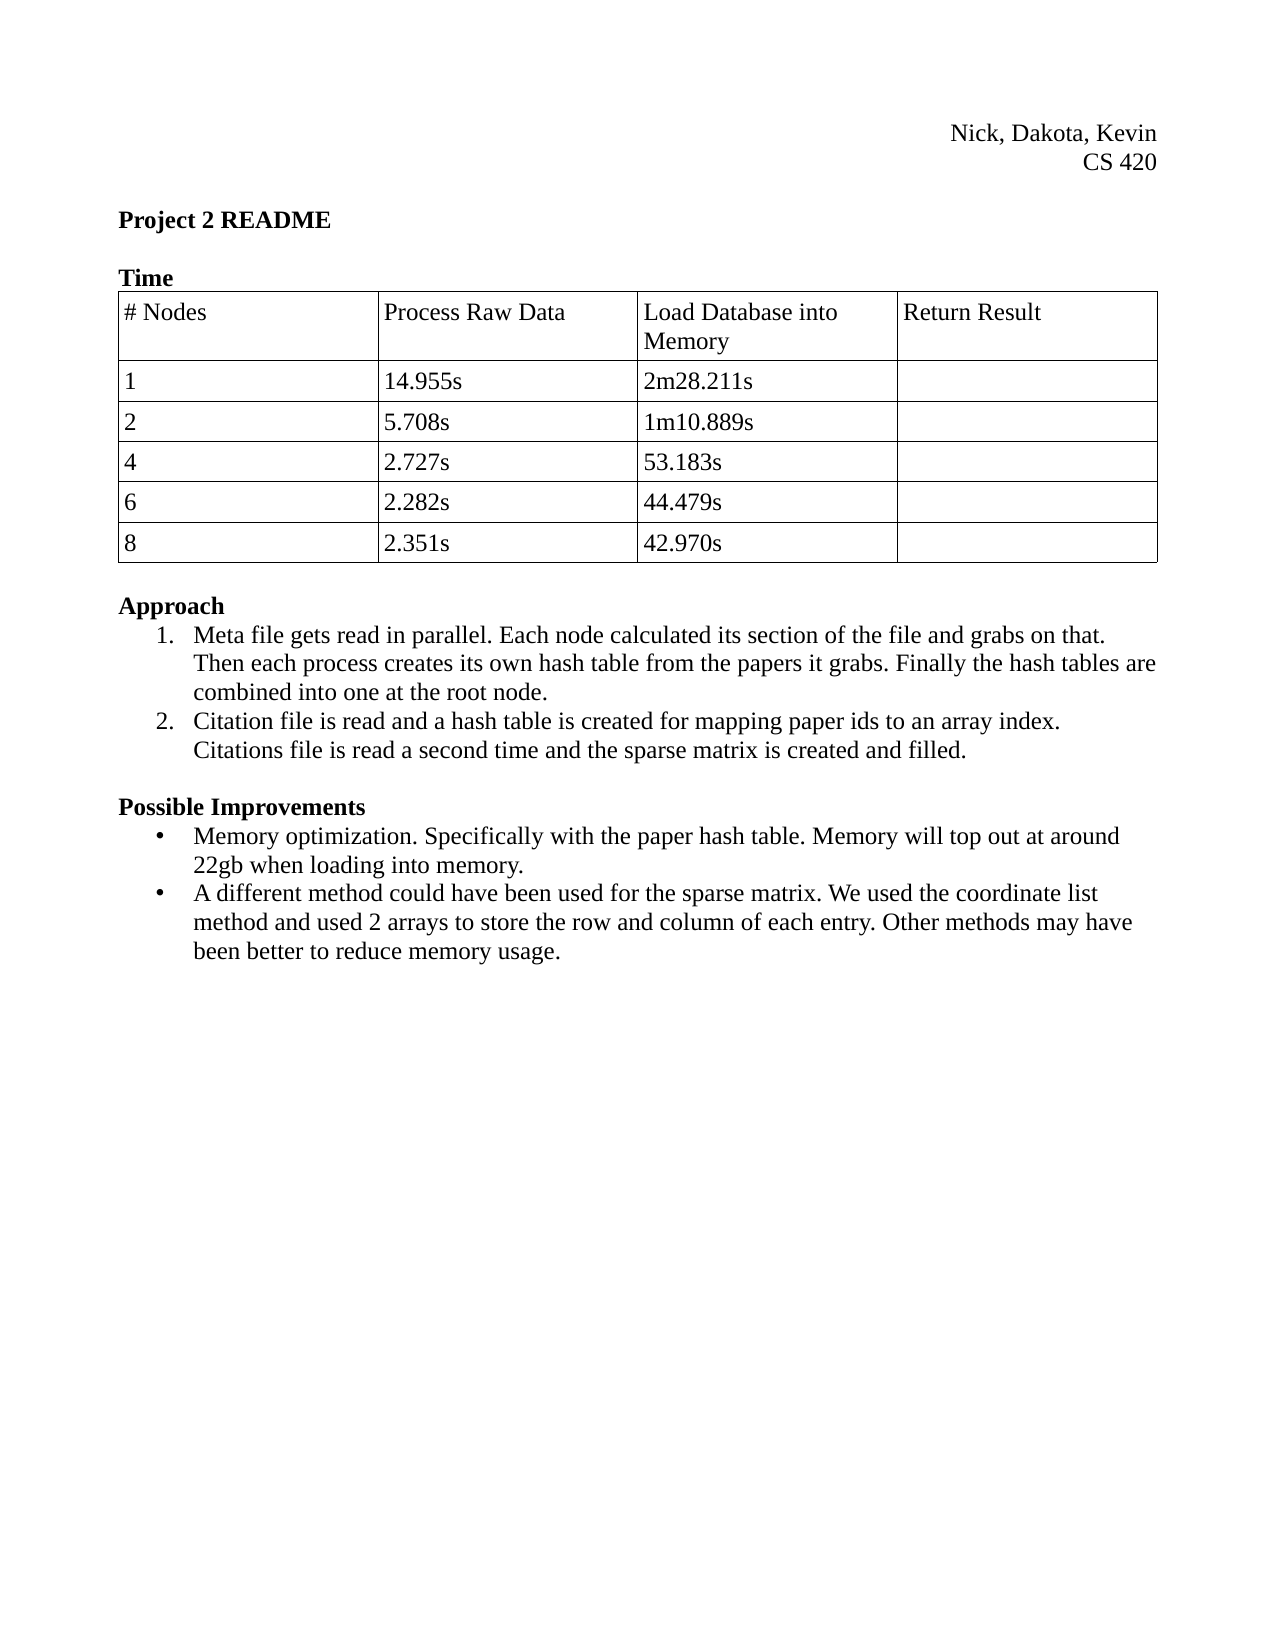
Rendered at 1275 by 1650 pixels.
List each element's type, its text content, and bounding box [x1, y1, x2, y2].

table_header 2.727s [379, 442, 637, 481]
table_cell [898, 402, 1157, 441]
table_header Return Result [898, 292, 1157, 360]
table_cell [898, 482, 1157, 522]
table_cell 1 [119, 361, 378, 401]
text Approach [118, 591, 1157, 620]
table_cell 5.708s [379, 402, 637, 441]
text Possible Improvements [118, 792, 1157, 821]
table_cell 44.479s [638, 482, 897, 522]
table_header Process Raw Data [379, 292, 637, 360]
table_cell 8 [119, 523, 378, 562]
table_cell 1m10.889s [638, 402, 897, 441]
table_cell 2 [119, 402, 378, 441]
list Memory optimization. Specifically with the paper hash table. Memory will top out at around 22gb when loading into memory. [156, 821, 1157, 878]
table_header 53.183s [638, 442, 897, 481]
table_cell [898, 523, 1157, 562]
table_cell 42.970s [638, 523, 897, 562]
table_header # Nodes [119, 292, 378, 360]
table_cell 14.955s [379, 361, 637, 401]
list A different method could have been used for the sparse matrix. We used the coordinate list method and used 2 arrays to store the row and column of each entry. Other methods may have been better to reduce memory usage. [156, 878, 1157, 965]
list Meta file gets read in parallel. Each node calculated its section of the file and grabs on that. Then each process creates its own hash table from the papers it grabs. Finally the hash tables are combined into one at the root node. [156, 620, 1157, 706]
table_cell 2.351s [379, 523, 637, 562]
table_header Load Database into Memory [638, 292, 897, 360]
table_cell 6 [119, 482, 378, 522]
text Project 2 README [118, 205, 1157, 234]
table_cell 2m28.211s [638, 361, 897, 401]
table_cell [898, 361, 1157, 401]
list Citation file is read and a hash table is created for mapping paper ids to an array index. Citations file is read a second time and the sparse matrix is created and filled. [156, 706, 1157, 763]
table_header [898, 442, 1157, 481]
text Time [118, 263, 1157, 291]
table_cell 2.282s [379, 482, 637, 522]
table_header 4 [119, 442, 378, 481]
